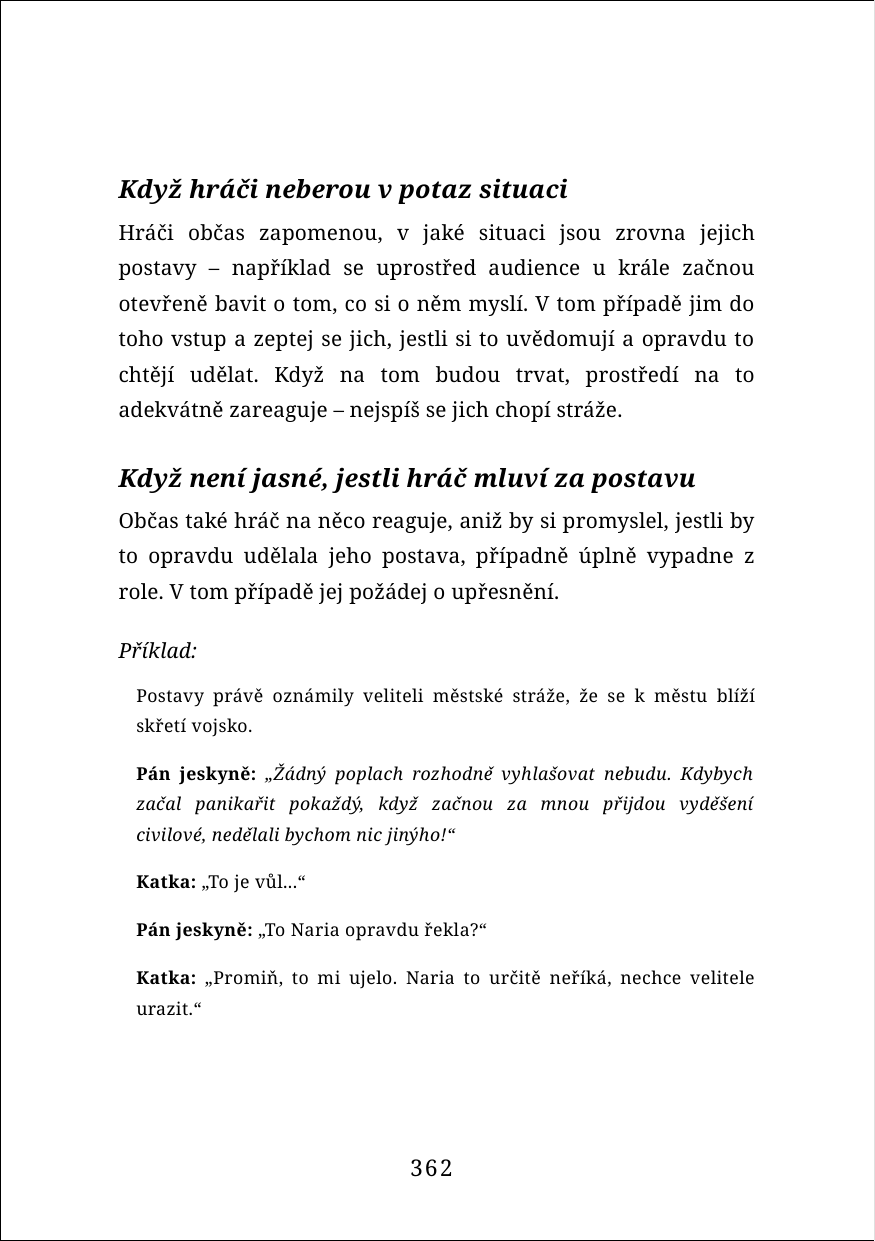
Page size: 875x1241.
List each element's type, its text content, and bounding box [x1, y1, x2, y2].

subtitle Když není jasné, jestli hráč mluví za postavu [118, 460, 756, 494]
text Příklad: [118, 636, 756, 665]
text Občas také hráč na něco reaguje, aniž by si promyslel, jestli by to opravdu udělala jeho postava, případně úplně vypadne z role. V tom případě jej požádej o upřesnění. [118, 506, 756, 606]
text Katka: „Promiň, to mi ujelo. Naria to určitě neříká, nechce velitele urazit.“ [136, 966, 756, 1020]
text Katka: „To je vůl...“ [136, 870, 756, 894]
text Postavy právě oznámily veliteli městské stráže, že se k městu blíží skřetí vojsko. [136, 683, 756, 738]
text Hráči občas zapomenou, v jaké situaci jsou zrovna jejich postavy – například se uprostřed audience u krále začnou otevřeně bavit o tom, co si o něm myslí. V tom případě jim do toho vstup a zeptej se jich, jestli si to uvědomují a opravdu to chtějí udělat. Když na tom budou trvat, prostředí na to adekvátně zareaguje – nejspíš se jich chopí stráže. [118, 218, 756, 424]
text Pán jeskyně: „Žádný poplach rozhodně vyhlašovat nebudu. Kdybych začal panikařit pokaždý, když začnou za mnou přijdou vyděšení civilové, nedělali bychom nic jinýho!“ [136, 762, 756, 846]
subtitle Když hráči neberou v potaz situaci [118, 172, 756, 206]
text Pán jeskyně: „To Naria opravdu řekla?“ [136, 918, 756, 942]
